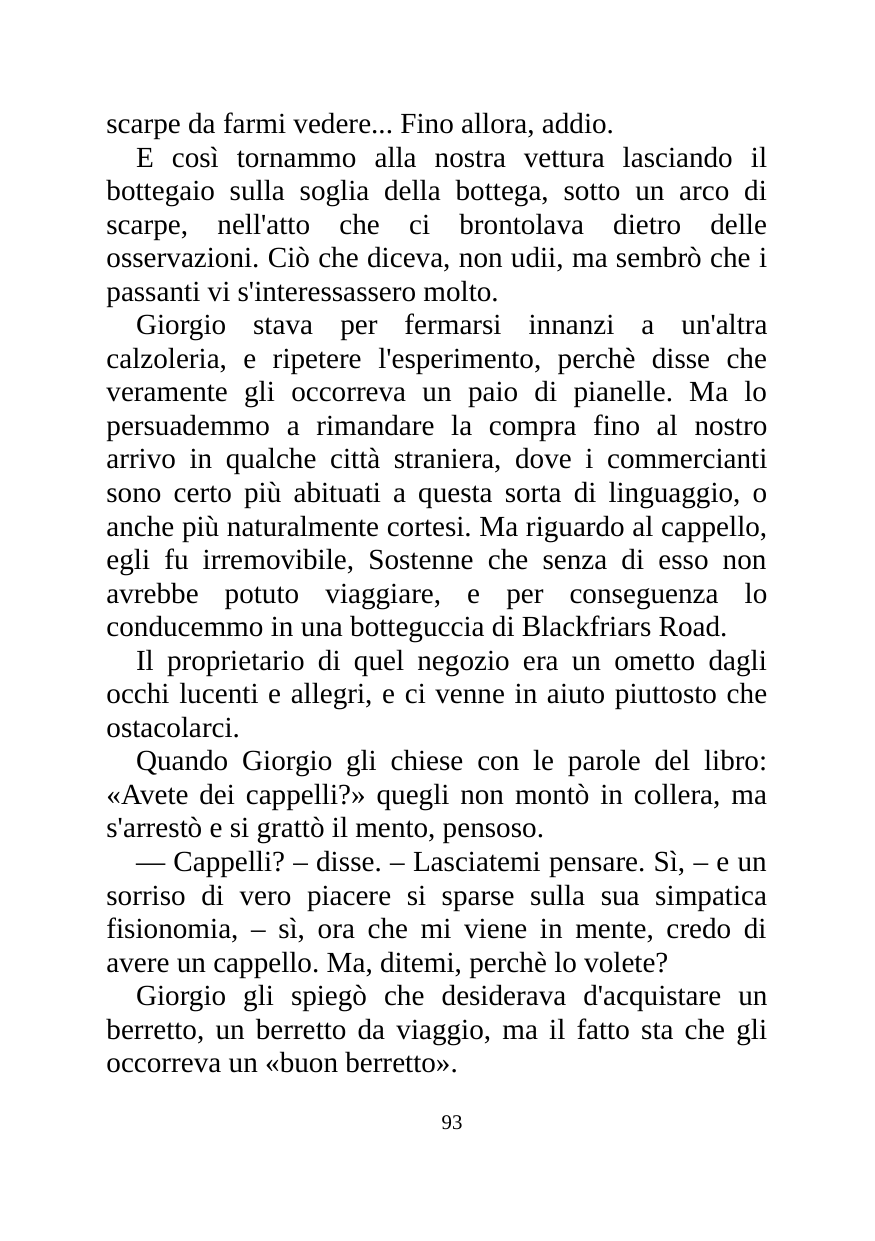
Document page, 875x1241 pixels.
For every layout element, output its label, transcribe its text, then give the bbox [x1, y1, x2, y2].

text scarpe da farmi vedere... Fino allora, addio. [106, 106, 768, 140]
text Giorgio gli spiegò che desiderava d'acquistare un berretto, un berretto da viaggio, ma il fatto sta che gli occorreva un «buon berretto». [106, 978, 768, 1079]
text — Cappelli? – disse. – Lasciatemi pensare. Sì, – e un sorriso di vero piacere si sparse sulla sua simpatica fisionomia, – sì, ora che mi viene in mente, credo di avere un cappello. Ma, ditemi, perchè lo volete? [106, 844, 768, 978]
text E così tornammo alla nostra vettura lasciando il bottegaio sulla soglia della bottega, sotto un arco di scarpe, nell'atto che ci brontolava dietro delle osservazioni. Ciò che diceva, non udii, ma sembrò che i passanti vi s'interessassero molto. [106, 140, 768, 307]
text Il proprietario di quel negozio era un ometto dagli occhi lucenti e allegri, e ci venne in aiuto piuttosto che ostacolarci. [106, 643, 768, 743]
text Quando Giorgio gli chiese con le parole del libro: «Avete dei cappelli?» quegli non montò in collera, ma s'arrestò e si grattò il mento, pensoso. [106, 743, 768, 844]
text Giorgio stava per fermarsi innanzi a un'altra calzoleria, e ripetere l'esperimento, perchè disse che veramente gli occorreva un paio di pianelle. Ma lo persuademmo a rimandare la compra fino al nostro arrivo in qualche città straniera, dove i commercianti sono certo più abituati a questa sorta di linguaggio, o anche più naturalmente cortesi. Ma riguardo al cappello, egli fu irremovibile, Sostenne che senza di esso non avrebbe potuto viaggiare, e per conseguenza lo conducemmo in una botteguccia di Blackfriars Road. [106, 307, 768, 643]
